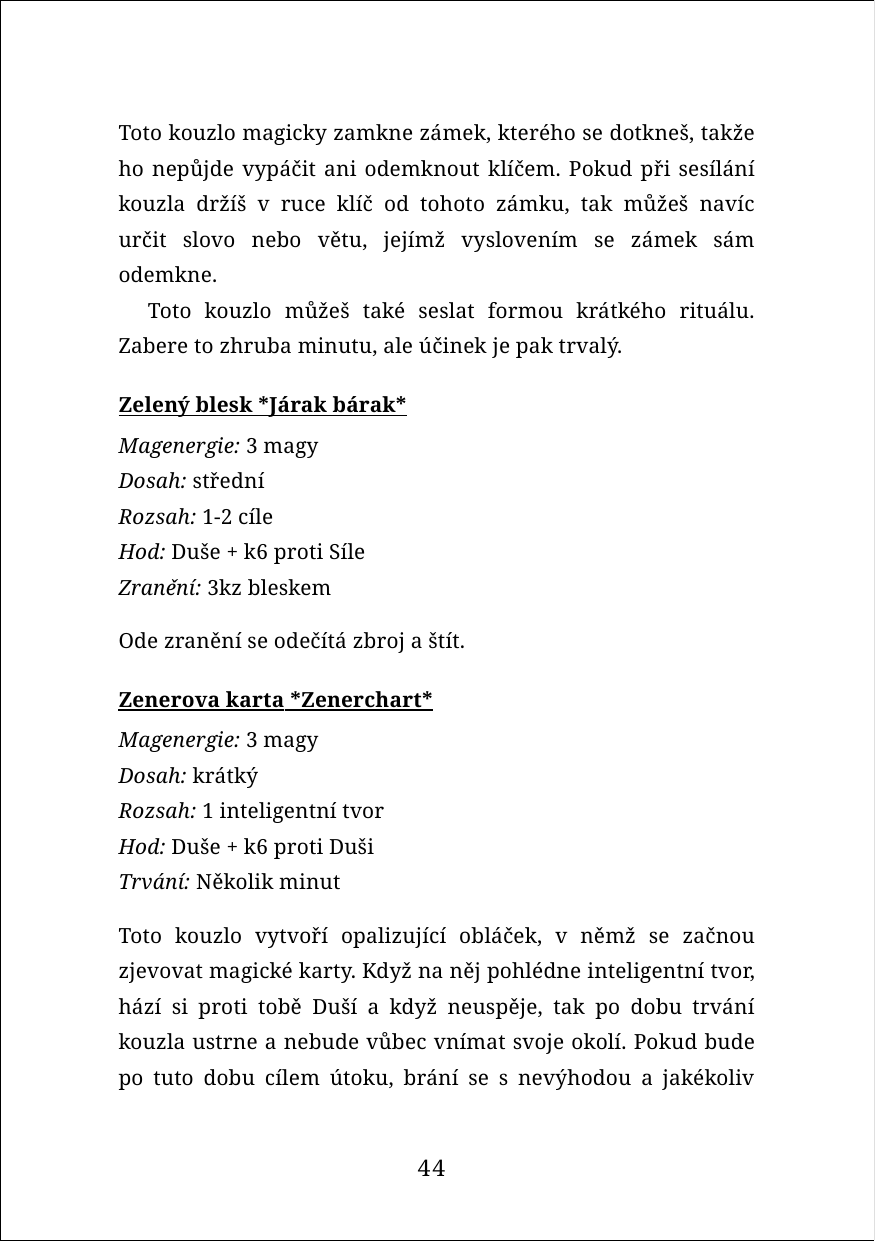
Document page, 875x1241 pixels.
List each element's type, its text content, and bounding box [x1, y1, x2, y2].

text Ode zranění se odečítá zbroj a štít. [118, 626, 756, 654]
subtitle Zelený blesk *Járak bárak* [118, 391, 756, 419]
text Magenergie: 3 magy Dosah: střední Rozsah: 1-2 cíle Hod: Duše + k6 proti Síle Zranění: 3kz bleskem [118, 431, 756, 601]
subtitle Zenerova karta *Zenerchart* [118, 685, 756, 714]
text Toto kouzlo magicky zamkne zámek, kterého se dotkneš, takže ho nepůjde vypáčit ani odemknout klíčem. Pokud při sesílání kouzla držíš v ruce klíč od tohoto zámku, tak můžeš navíc určit slovo nebo větu, jejímž vyslovením se zámek sám odemkne. Toto kouzlo můžeš také seslat formou krátkého rituálu. Zabere to zhruba minutu, ale účinek je pak trvalý. [118, 118, 756, 360]
text Toto kouzlo vytvoří opalizující obláček, v němž se začnou zjevovat magické karty. Když na něj pohlédne inteligentní tvor, hází si proti tobě Duší a když neuspěje, tak po dobu trvání kouzla ustrne a nebude vůbec vnímat svoje okolí. Pokud bude po tuto dobu cílem útoku, brání se s nevýhodou a jakékoliv [118, 921, 756, 1091]
text Magenergie: 3 magy Dosah: krátký Rozsah: 1 inteligentní tvor Hod: Duše + k6 proti Duši Trvání: Několik minut [118, 725, 756, 896]
